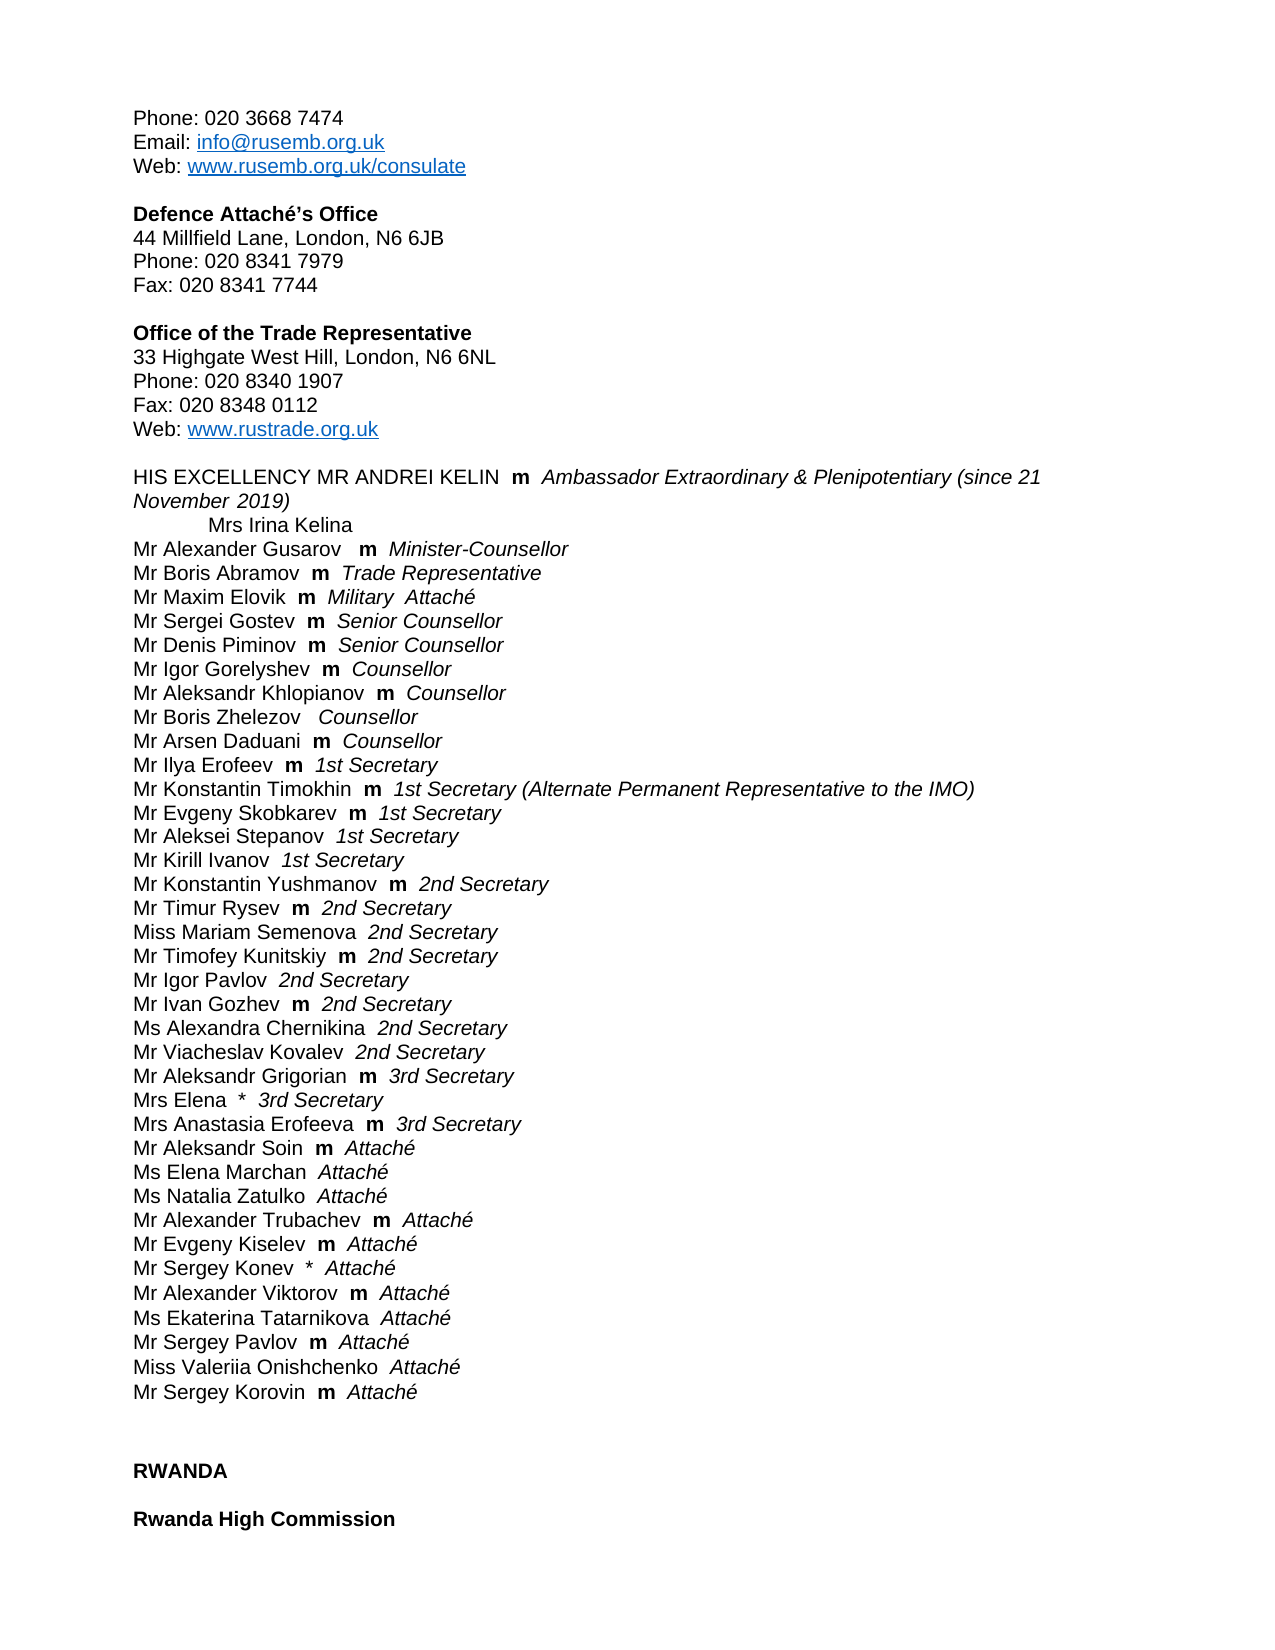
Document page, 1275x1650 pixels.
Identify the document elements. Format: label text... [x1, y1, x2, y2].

text Email: info@rusemb.org.uk [133, 129, 1181, 153]
text Mr Alexander Trubachev m Attaché [133, 1208, 1181, 1232]
text Mr Evgeny Skobkarev m 1st Secretary [133, 800, 1181, 824]
text Mr Igor Pavlov 2nd Secretary [133, 968, 1181, 992]
text Mr Boris Abramov m Trade Representative [133, 561, 1181, 585]
text Phone: 020 8341 7979 [133, 249, 1181, 273]
text Mr Timur Rysev m 2nd Secretary [133, 896, 1181, 920]
text Miss Mariam Semenova 2nd Secretary [133, 920, 1181, 944]
text Miss Valeriia Onishchenko Attaché [133, 1355, 1181, 1379]
text Mr Sergei Gostev m Senior Counsellor [133, 609, 1181, 633]
text Mr Aleksandr Grigorian m 3rd Secretary [133, 1064, 1181, 1088]
text Mrs Anastasia Erofeeva m 3rd Secretary [133, 1112, 1181, 1136]
text Ms Natalia Zatulko Attaché [133, 1184, 1181, 1208]
text Mr Evgeny Kiselev m Attaché [133, 1232, 1181, 1256]
text Mr Boris Zhelezov Counsellor [133, 704, 1181, 728]
text Mr Igor Gorelyshev m Counsellor [133, 657, 1181, 681]
text Defence Attaché’s Office [133, 201, 1181, 225]
text HIS EXCELLENCY MR ANDREI KELIN m Ambassador Extraordinary & Plenipotentiary (since 21 November 2019) [133, 465, 1181, 513]
text Mr Konstantin Timokhin m 1st Secretary (Alternate Permanent Representative to the IMO) [133, 776, 1181, 800]
text Mr Aleksandr Soin m Attaché [133, 1136, 1181, 1160]
text Ms Elena Marchan Attaché [133, 1160, 1181, 1184]
text Mr Maxim Elovik m Military Attaché [133, 585, 1181, 609]
text Office of the Trade Representative [133, 321, 1181, 345]
text Mr Aleksandr Khlopianov m Counsellor [133, 681, 1181, 704]
text Mr Sergey Korovin m Attaché [133, 1380, 1181, 1404]
text Fax: 020 8341 7744 [133, 273, 1181, 297]
text 33 Highgate West Hill, London, N6 6NL [133, 345, 1181, 369]
text Mr Sergey Pavlov m Attaché [133, 1330, 1181, 1354]
text Mr Denis Piminov m Senior Counsellor [133, 633, 1181, 657]
text Mr Timofey Kunitskiy m 2nd Secretary [133, 944, 1181, 968]
text Phone: 020 8340 1907 [133, 369, 1181, 393]
text Fax: 020 8348 0112 [133, 393, 1181, 417]
text Mr Alexander Gusarov m Minister-Counsellor [133, 537, 1181, 561]
text Mr Aleksei Stepanov 1st Secretary [133, 824, 1181, 848]
text 44 Millfield Lane, London, N6 6JB [133, 225, 1181, 249]
text Ms Ekaterina Tatarnikova Attaché [133, 1305, 1181, 1329]
text Mr Arsen Daduani m Counsellor [133, 728, 1181, 752]
text Web: www.rusemb.org.uk/consulate [133, 153, 1181, 177]
text Mr Konstantin Yushmanov m 2nd Secretary [133, 872, 1181, 896]
text Mr Ivan Gozhev m 2nd Secretary [133, 992, 1181, 1016]
text Mr Kirill Ivanov 1st Secretary [133, 848, 1181, 872]
text Phone: 020 3668 7474 [133, 106, 1181, 129]
text Mr Alexander Viktorov m Attaché [133, 1280, 1181, 1304]
text Mrs Elena * 3rd Secretary [133, 1088, 1181, 1112]
text Mr Viacheslav Kovalev 2nd Secretary [133, 1040, 1181, 1064]
text Web: www.rustrade.org.uk [133, 417, 1181, 441]
text Mr Ilya Erofeev m 1st Secretary [133, 752, 1181, 776]
text Ms Alexandra Chernikina 2nd Secretary [133, 1016, 1181, 1040]
subtitle RWANDA [133, 1459, 1181, 1483]
text Rwanda High Commission [133, 1507, 1181, 1531]
text Mrs Irina Kelina [133, 513, 1181, 537]
text Mr Sergey Konev * Attaché [133, 1256, 1181, 1279]
